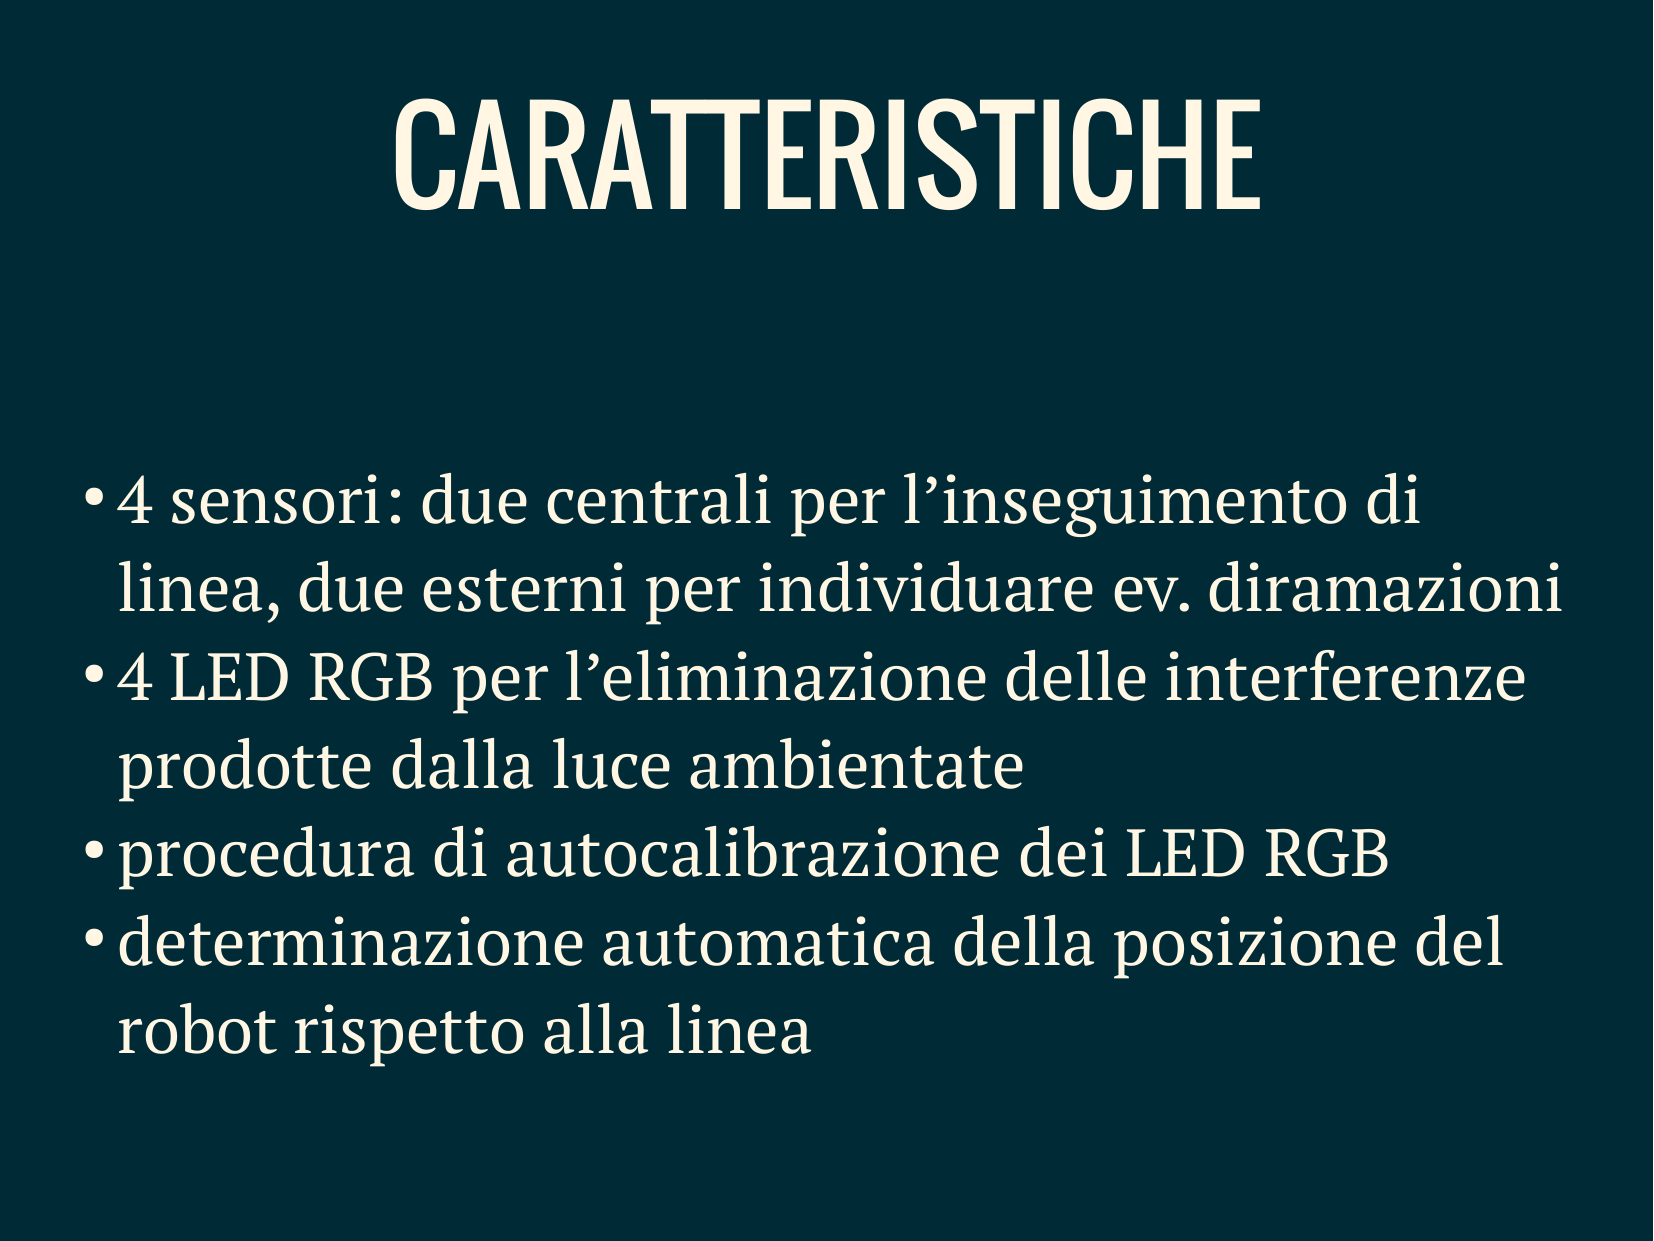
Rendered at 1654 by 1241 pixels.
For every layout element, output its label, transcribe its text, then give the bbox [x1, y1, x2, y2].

title CARATTERISTICHE [82, 49, 1571, 257]
text_box 4 sensori: due centrali per l’inseguimento di linea, due esterni per individuare ev. diramazioni 4 LED RGB per l’eliminazione delle interferenze prodotte dalla luce ambientate procedura di autocalibrazione dei LED RGB determinazione automatica della posizione del robot rispetto alla linea [82, 366, 1570, 1231]
